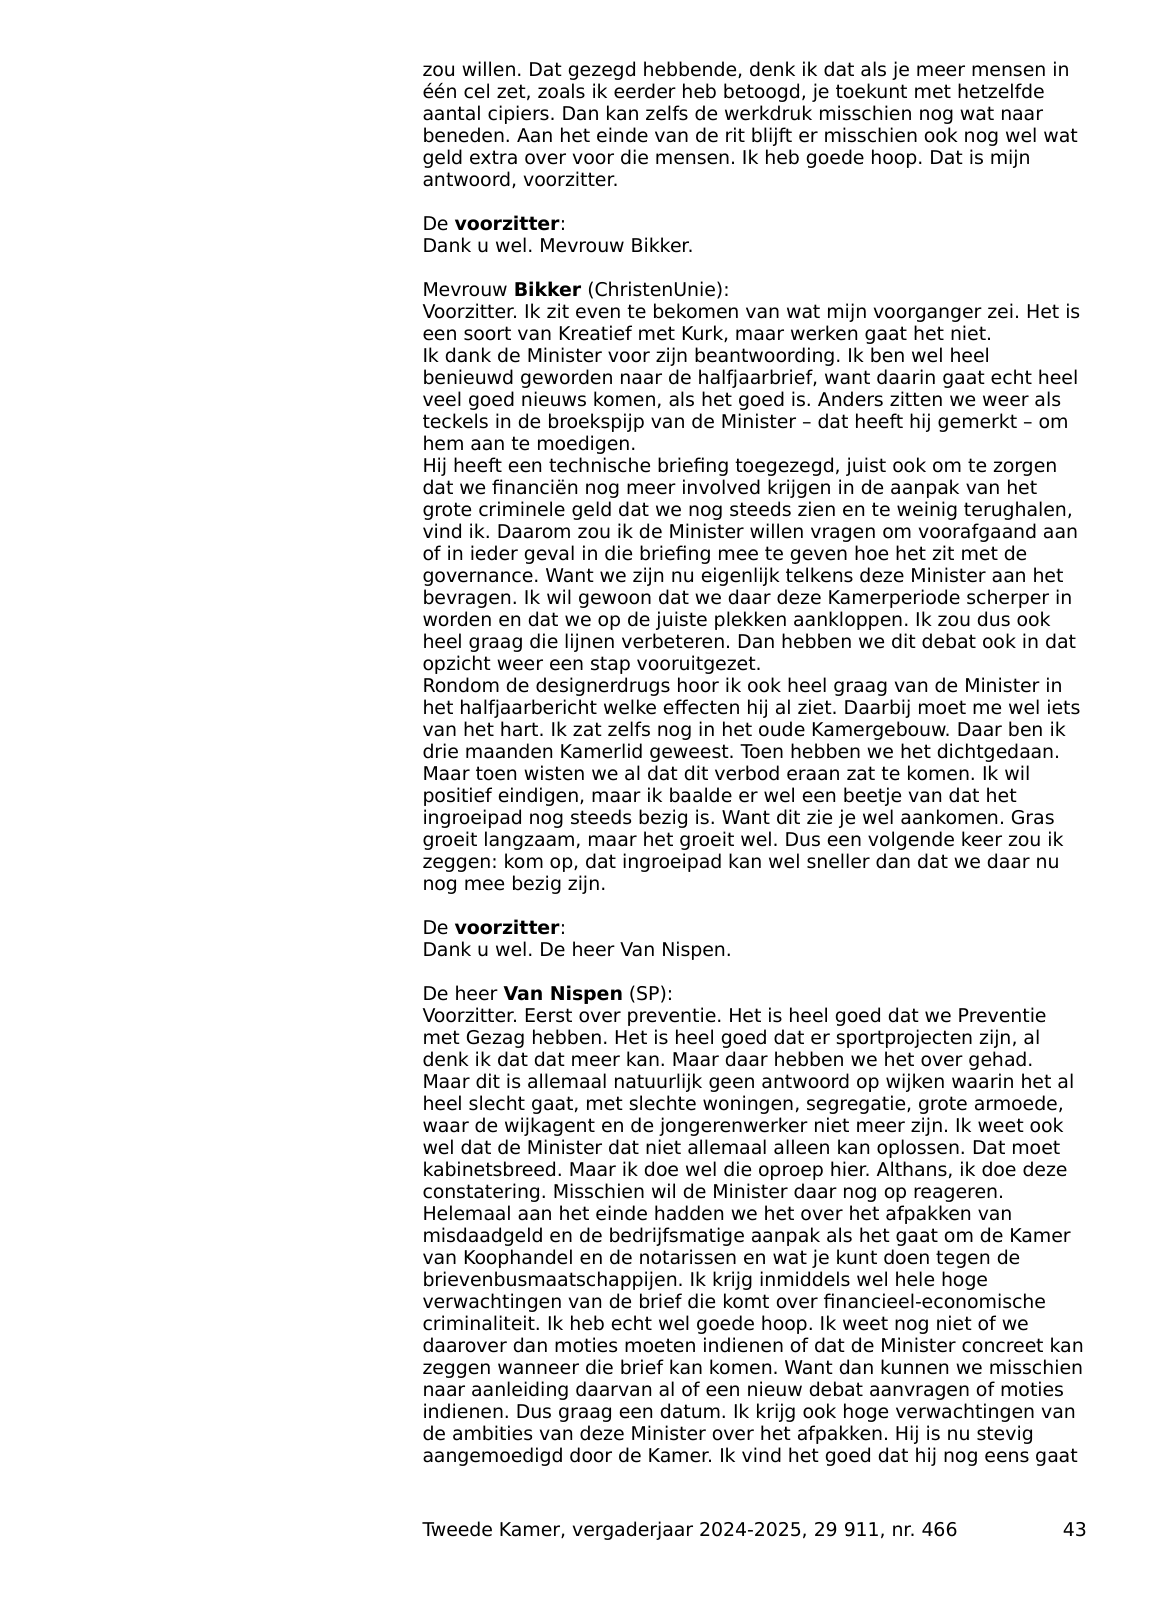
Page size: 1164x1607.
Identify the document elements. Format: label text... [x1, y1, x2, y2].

text zou willen. Dat gezegd hebbende, denk ik dat als je meer mensen in één cel zet, zoals ik eerder heb betoogd, je toekunt met hetzelfde aantal cipiers. Dan kan zelfs de werkdruk misschien nog wat naar beneden. Aan het einde van de rit blijft er misschien ook nog wel wat geld extra over voor die mensen. Ik heb goede hoop. Dat is mijn antwoord, voorzitter. [422, 59, 1087, 191]
text De voorzitter: [422, 213, 1087, 235]
text Ik dank de Minister voor zijn beantwoording. Ik ben wel heel benieuwd geworden naar de halfjaarbrief, want daarin gaat echt heel veel goed nieuws komen, als het goed is. Anders zitten we weer als teckels in de broekspijp van de Minister – dat heeft hij gemerkt – om hem aan te moedigen. [422, 345, 1087, 455]
text Voorzitter. Ik zit even te bekomen van wat mijn voorganger zei. Het is een soort van Kreatief met Kurk, maar werken gaat het niet. [422, 301, 1087, 345]
text Dank u wel. De heer Van Nispen. [422, 939, 1087, 961]
text Helemaal aan het einde hadden we het over het afpakken van misdaadgeld en de bedrijfsmatige aanpak als het gaat om de Kamer van Koophandel en de notarissen en wat je kunt doen tegen de brievenbusmaatschappijen. Ik krijg inmiddels wel hele hoge verwachtingen van de brief die komt over financieel-economische criminaliteit. Ik heb echt wel goede hoop. Ik weet nog niet of we daarover dan moties moeten indienen of dat de Minister concreet kan zeggen wanneer die brief kan komen. Want dan kunnen we misschien naar aanleiding daarvan al of een nieuw debat aanvragen of moties indienen. Dus graag een datum. Ik krijg ook hoge verwachtingen van de ambities van deze Minister over het afpakken. Hij is nu stevig aangemoedigd door de Kamer. Ik vind het goed dat hij nog eens gaat [422, 1203, 1087, 1467]
text Dank u wel. Mevrouw Bikker. [422, 235, 1087, 257]
text Hij heeft een technische briefing toegezegd, juist ook om te zorgen dat we financiën nog meer involved krijgen in de aanpak van het grote criminele geld dat we nog steeds zien en te weinig terughalen, vind ik. Daarom zou ik de Minister willen vragen om voorafgaand aan of in ieder geval in die briefing mee te geven hoe het zit met de governance. Want we zijn nu eigenlijk telkens deze Minister aan het bevragen. Ik wil gewoon dat we daar deze Kamerperiode scherper in worden en dat we op de juiste plekken aankloppen. Ik zou dus ook heel graag die lijnen verbeteren. Dan hebben we dit debat ook in dat opzicht weer een stap vooruitgezet. [422, 455, 1087, 675]
text De heer Van Nispen (SP): [422, 983, 1087, 1005]
text Rondom de designerdrugs hoor ik ook heel graag van de Minister in het halfjaarbericht welke effecten hij al ziet. Daarbij moet me wel iets van het hart. Ik zat zelfs nog in het oude Kamergebouw. Daar ben ik drie maanden Kamerlid geweest. Toen hebben we het dichtgedaan. Maar toen wisten we al dat dit verbod eraan zat te komen. Ik wil positief eindigen, maar ik baalde er wel een beetje van dat het ingroeipad nog steeds bezig is. Want dit zie je wel aankomen. Gras groeit langzaam, maar het groeit wel. Dus een volgende keer zou ik zeggen: kom op, dat ingroeipad kan wel sneller dan dat we daar nu nog mee bezig zijn. [422, 675, 1087, 895]
text De voorzitter: [422, 917, 1087, 939]
text Mevrouw Bikker (ChristenUnie): [422, 279, 1087, 301]
text Voorzitter. Eerst over preventie. Het is heel goed dat we Preventie met Gezag hebben. Het is heel goed dat er sportprojecten zijn, al denk ik dat dat meer kan. Maar daar hebben we het over gehad. Maar dit is allemaal natuurlijk geen antwoord op wijken waarin het al heel slecht gaat, met slechte woningen, segregatie, grote armoede, waar de wijkagent en de jongerenwerker niet meer zijn. Ik weet ook wel dat de Minister dat niet allemaal alleen kan oplossen. Dat moet kabinetsbreed. Maar ik doe wel die oproep hier. Althans, ik doe deze constatering. Misschien wil de Minister daar nog op reageren. [422, 1005, 1087, 1203]
